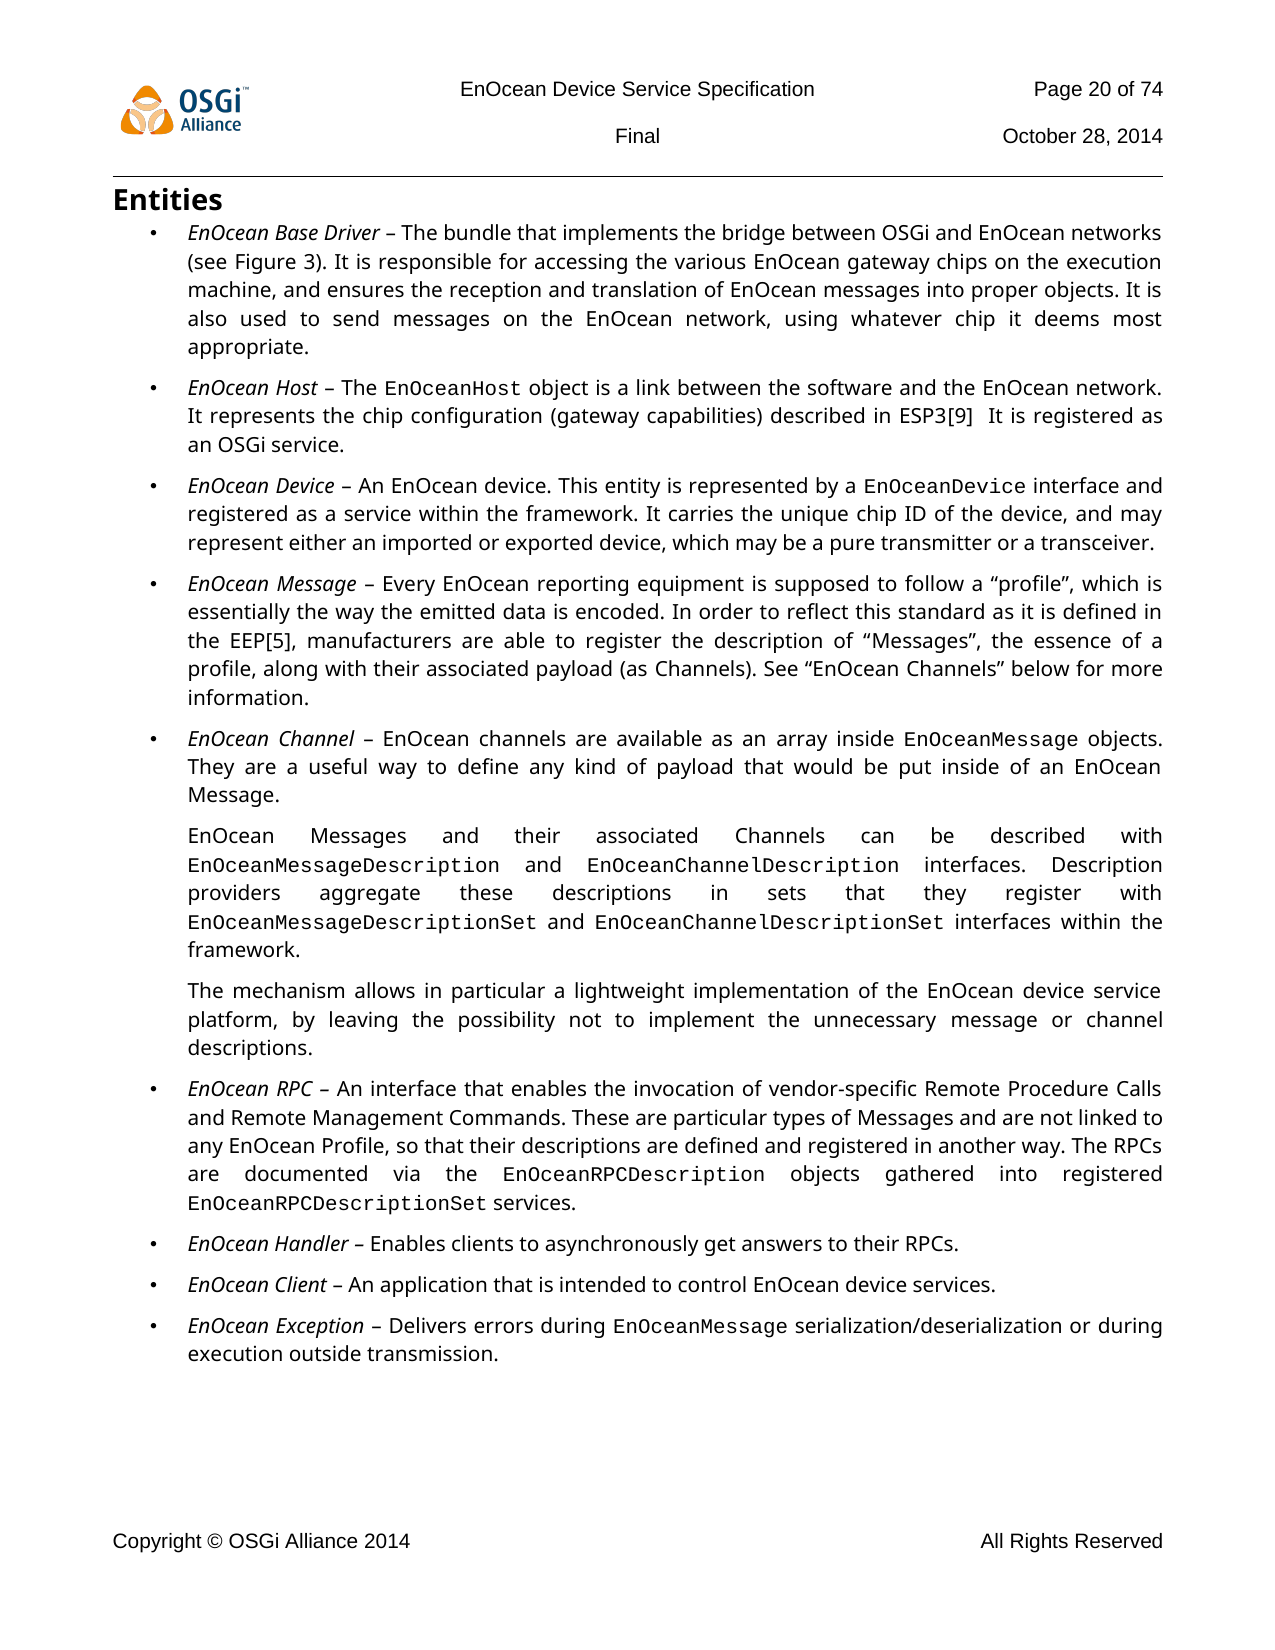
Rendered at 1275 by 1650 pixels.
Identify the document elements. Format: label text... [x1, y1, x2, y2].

list EnOcean Base Driver – The bundle that implements the bridge between OSGi and EnOcean networks (see Figure 3). It is responsible for accessing the various EnOcean gateway chips on the execution machine, and ensures the reception and translation of EnOcean messages into proper objects. It is also used to send messages on the EnOcean network, using whatever chip it deems most appropriate. [150, 218, 1163, 361]
list EnOcean Channel – EnOcean channels are available as an array inside EnOceanMessage objects. They are a useful way to define any kind of payload that would be put inside of an EnOcean Message. [150, 724, 1163, 809]
list EnOcean Exception – Delivers errors during EnOceanMessage serialization/deserialization or during execution outside transmission. [150, 1311, 1163, 1368]
list EnOcean Client – An application that is intended to control EnOcean device services. [150, 1270, 1163, 1298]
list EnOcean Message – Every EnOcean reporting equipment is supposed to follow a “profile”, which is essentially the way the emitted data is encoded. In order to reflect this standard as it is defined in the EEP[5]., manufacturers are able to register the description of “Messages”, the essence of a profile, along with their associated payload (as Channels). See “EnOcean Channels” below for more information. [150, 569, 1163, 711]
list EnOcean Host – The EnOceanHost object is a link between the software and the EnOcean network. It represents the chip configuration (gateway capabilities) described in ESP3[9]. It is registered as an OSGi service. [150, 373, 1163, 458]
subtitle Entities [112, 177, 1163, 218]
list EnOcean Handler – Enables clients to asynchronously get answers to their RPCs. [150, 1229, 1163, 1258]
picture [113, 78, 257, 142]
list EnOcean Messages and their associated Channels can be described with EnOceanMessageDescription and EnOceanChannelDescription interfaces. Description providers aggregate these descriptions in sets that they register with EnOceanMessageDescriptionSet and EnOceanChannelDescriptionSet interfaces within the framework. [150, 822, 1163, 964]
list EnOcean RPC – An interface that enables the invocation of vendor-specific Remote Procedure Calls and Remote Management Commands. These are particular types of Messages and are not linked to any EnOcean Profile, so that their descriptions are defined and registered in another way. The RPCs are documented via the EnOceanRPCDescription objects gathered into registered EnOceanRPCDescriptionSet services. [150, 1074, 1163, 1217]
list The mechanism allows in particular a lightweight implementation of the EnOcean device service platform, by leaving the possibility not to implement the unnecessary message or channel descriptions. [150, 976, 1163, 1062]
list EnOcean Device – An EnOcean device. This entity is represented by a EnOceanDevice interface and registered as a service within the framework. It carries the unique chip ID of the device, and may represent either an imported or exported device, which may be a pure transmitter or a transceiver. [150, 471, 1163, 556]
